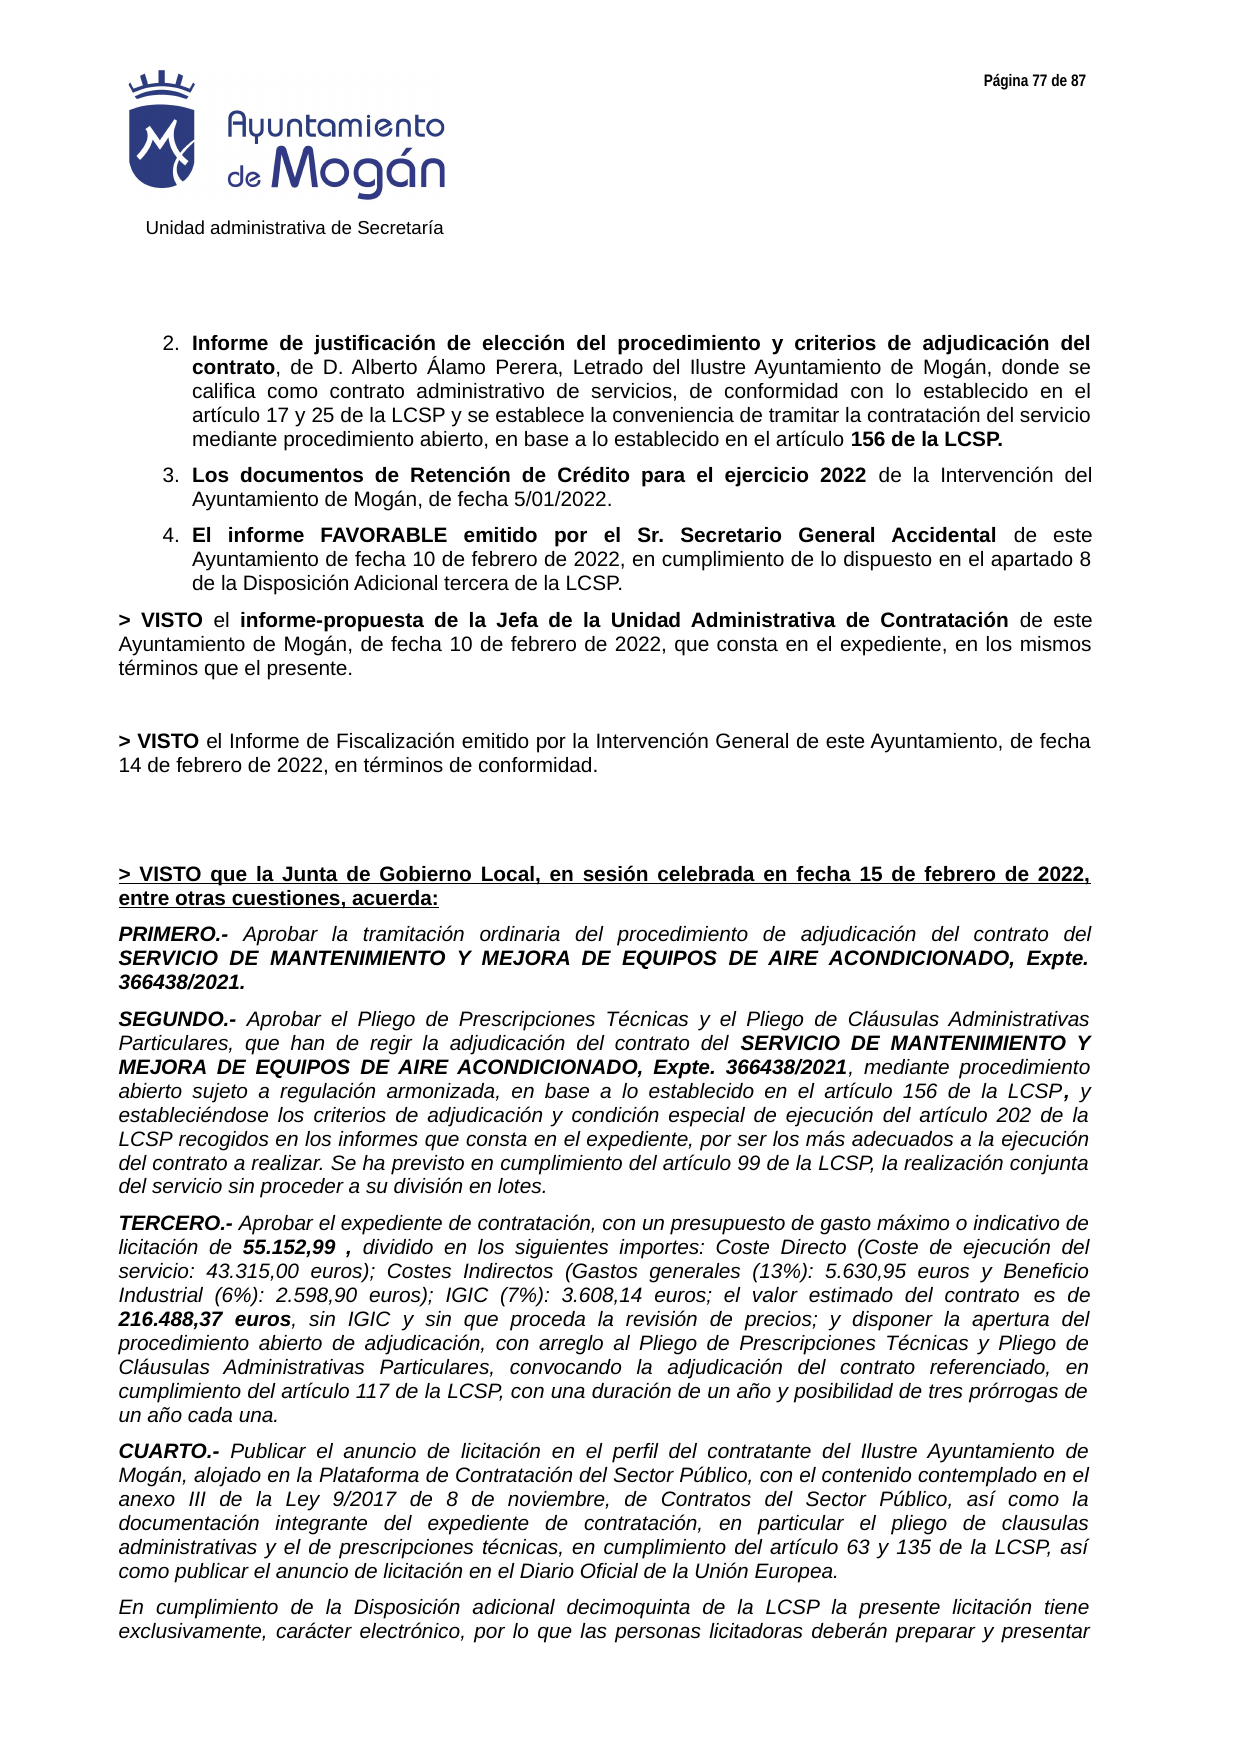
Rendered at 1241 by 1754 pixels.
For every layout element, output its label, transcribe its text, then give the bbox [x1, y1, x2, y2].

text > VISTO el informe-propuesta de la Jefa de la Unidad Administrativa de Contratación de este Ayuntamiento de Mogán, de fecha 10 de febrero de 2022, que consta en el expediente, en los mismos términos que el presente. [118, 608, 1092, 679]
list El informe FAVORABLE emitido por el Sr. Secretario General Accidental de este Ayuntamiento de fecha 10 de febrero de 2022, en cumplimiento de lo dispuesto en el apartado 8 de la Disposición Adicional tercera de la LCSP. [162, 523, 1092, 595]
list Informe de justificación de elección del procedimiento y criterios de adjudicación del contrato, de D. Alberto Álamo Perera, Letrado del Ilustre Ayuntamiento de Mogán, donde se califica como contrato administrativo de servicios, de conformidad con lo establecido en el artículo 17 y 25 de la LCSP y se establece la conveniencia de tramitar la contratación del servicio mediante procedimiento abierto, en base a lo establecido en el artículo 156 de la LCSP. [162, 331, 1092, 450]
text TERCERO.- Aprobar el expediente de contratación, con un presupuesto de gasto máximo o indicativo de licitación de 55.152,99 , dividido en los siguientes importes: Coste Directo (Coste de ejecución del servicio: 43.315,00 euros); Costes Indirectos (Gastos generales (13%): 5.630,95 euros y Beneficio Industrial (6%): 2.598,90 euros); IGIC (7%): 3.608,14 euros; el valor estimado del contrato es de 216.488,37 euros, sin IGIC y sin que proceda la revisión de precios; y disponer la apertura del procedimiento abierto de adjudicación, con arreglo al Pliego de Prescripciones Técnicas y Pliego de Cláusulas Administrativas Particulares, convocando la adjudicación del contrato referenciado, en cumplimiento del artículo 117 de la LCSP, con una duración de un año y posibilidad de tres prórrogas de un año cada una. [118, 1211, 1092, 1426]
text > VISTO el Informe de Fiscalización emitido por la Intervención General de este Ayuntamiento, de fecha 14 de febrero de 2022, en términos de conformidad. [118, 728, 1092, 776]
text > VISTO que la Junta de Gobierno Local, en sesión celebrada en fecha 15 de febrero de 2022, entre otras cuestiones, acuerda: [118, 862, 1092, 910]
text PRIMERO.- Aprobar la tramitación ordinaria del procedimiento de adjudicación del contrato del SERVICIO DE MANTENIMIENTO Y MEJORA DE EQUIPOS DE AIRE ACONDICIONADO, Expte. 366438/2021. [118, 922, 1092, 994]
list Los documentos de Retención de Crédito para el ejercicio 2022 de la Intervención del Ayuntamiento de Mogán, de fecha 5/01/2022. [162, 463, 1092, 511]
picture [128, 70, 445, 206]
text En cumplimiento de la Disposición adicional decimoquinta de la LCSP la presente licitación tiene exclusivamente, carácter electrónico, por lo que las personas licitadoras deberán preparar y presentar [118, 1595, 1092, 1643]
text CUARTO.- Publicar el anuncio de licitación en el perfil del contratante del Ilustre Ayuntamiento de Mogán, alojado en la Plataforma de Contratación del Sector Público, con el contenido contemplado en el anexo III de la Ley 9/2017 de 8 de noviembre, de Contratos del Sector Público, así como la documentación integrante del expediente de contratación, en particular el pliego de clausulas administrativas y el de prescripciones técnicas, en cumplimiento del artículo 63 y 135 de la LCSP, así como publicar el anuncio de licitación en el Diario Oficial de la Unión Europea. [118, 1439, 1092, 1583]
text SEGUNDO.- Aprobar el Pliego de Prescripciones Técnicas y el Pliego de Cláusulas Administrativas Particulares, que han de regir la adjudicación del contrato del SERVICIO DE MANTENIMIENTO Y MEJORA DE EQUIPOS DE AIRE ACONDICIONADO, Expte. 366438/2021, mediante procedimiento abierto sujeto a regulación armonizada, en base a lo establecido en el artículo 156 de la LCSP, y estableciéndose los criterios de adjudicación y condición especial de ejecución del artículo 202 de la LCSP recogidos en los informes que consta en el expediente, por ser los más adecuados a la ejecución del contrato a realizar. Se ha previsto en cumplimiento del artículo 99 de la LCSP, la realización conjunta del servicio sin proceder a su división en lotes. [118, 1007, 1092, 1198]
